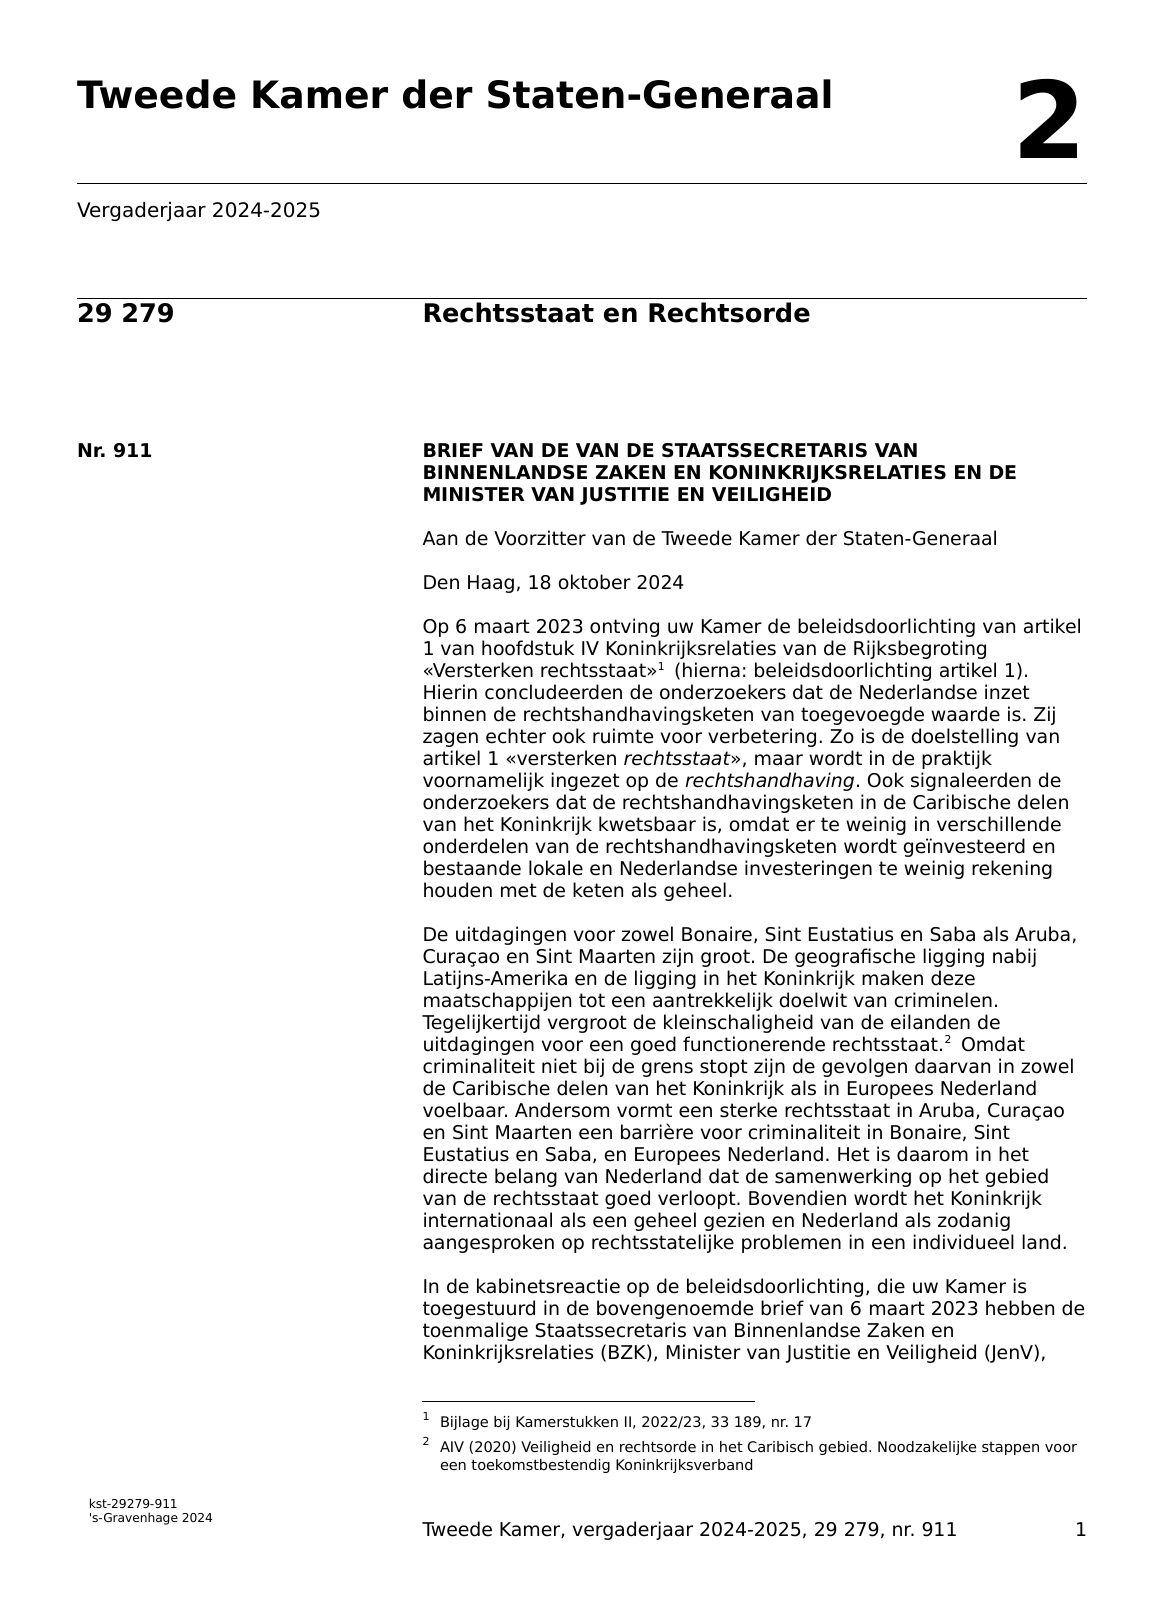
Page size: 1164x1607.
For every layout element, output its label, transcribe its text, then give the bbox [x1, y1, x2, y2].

text In de kabinetsreactie op de beleidsdoorlichting, die uw Kamer is toegestuurd in de bovengenoemde brief van 6 maart 2023 hebben de toenmalige Staatssecretaris van Binnenlandse Zaken en Koninkrijksrelaties (BZK), Minister van Justitie en Veiligheid (JenV), [422, 1276, 1087, 1364]
text Op 6 maart 2023 ontving uw Kamer de beleidsdoorlichting van artikel 1 van hoofdstuk IV Koninkrijksrelaties van de Rijksbegroting «Versterken rechtsstaat» (hierna: beleidsdoorlichting artikel 1). Hierin concludeerden de onderzoekers dat de Nederlandse inzet binnen de rechtshandhavingsketen van toegevoegde waarde is. Zij zagen echter ook ruimte voor verbetering. Zo is de doelstelling van artikel 1 «versterken rechtsstaat», maar wordt in de praktijk voornamelijk ingezet op de rechtshandhaving. Ook signaleerden de onderzoekers dat de rechtshandhavingsketen in de Caribische delen van het Koninkrijk kwetsbaar is, omdat er te weinig in verschillende onderdelen van de rechtshandhavingsketen wordt geïnvesteerd en bestaande lokale en Nederlandse investeringen te weinig rekening houden met de keten als geheel. [422, 616, 1087, 902]
text Bijlage bij Kamerstukken II, 2022/23, 33 189, nr. 17 [422, 1410, 1087, 1432]
subtitle Nr. 911 BRIEF VAN DE VAN DE STAATSSECRETARIS VAN BINNENLANDSE ZAKEN EN KONINKRIJKSRELATIES EN DE MINISTER VAN JUSTITIE EN VEILIGHEID [77, 440, 1087, 506]
table_header 2 [886, 59, 1087, 183]
table_cell Vergaderjaar 2024-2025 [77, 184, 1087, 298]
table_header Tweede Kamer der Staten-Generaal [77, 59, 886, 183]
text Den Haag, 18 oktober 2024 [422, 572, 1087, 594]
text kst-29279-911 [88, 1497, 323, 1511]
text De uitdagingen voor zowel Bonaire, Sint Eustatius en Saba als Aruba, Curaçao en Sint Maarten zijn groot. De geografische ligging nabij Latijns-Amerika en de ligging in het Koninkrijk maken deze maatschappijen tot een aantrekkelijk doelwit van criminelen. Tegelijkertijd vergroot de kleinschaligheid van de eilanden de uitdagingen voor een goed functionerende rechtsstaat. Omdat criminaliteit niet bij de grens stopt zijn de gevolgen daarvan in zowel de Caribische delen van het Koninkrijk als in Europees Nederland voelbaar. Andersom vormt een sterke rechtsstaat in Aruba, Curaçao en Sint Maarten een barrière voor criminaliteit in Bonaire, Sint Eustatius en Saba, en Europees Nederland. Het is daarom in het directe belang van Nederland dat de samenwerking op het gebied van de rechtsstaat goed verloopt. Bovendien wordt het Koninkrijk internationaal als een geheel gezien en Nederland als zodanig aangesproken op rechtsstatelijke problemen in een individueel land. [422, 924, 1087, 1254]
text Aan de Voorzitter van de Tweede Kamer der Staten-Generaal [422, 528, 1087, 550]
text 's-Gravenhage 2024 [88, 1511, 323, 1525]
subtitle 29 279 Rechtsstaat en Rechtsorde [77, 299, 1087, 329]
text AIV (2020) Veiligheid en rechtsorde in het Caribisch gebied. Noodzakelijke stappen voor een toekomstbestendig Koninkrijksverband [422, 1435, 1087, 1474]
